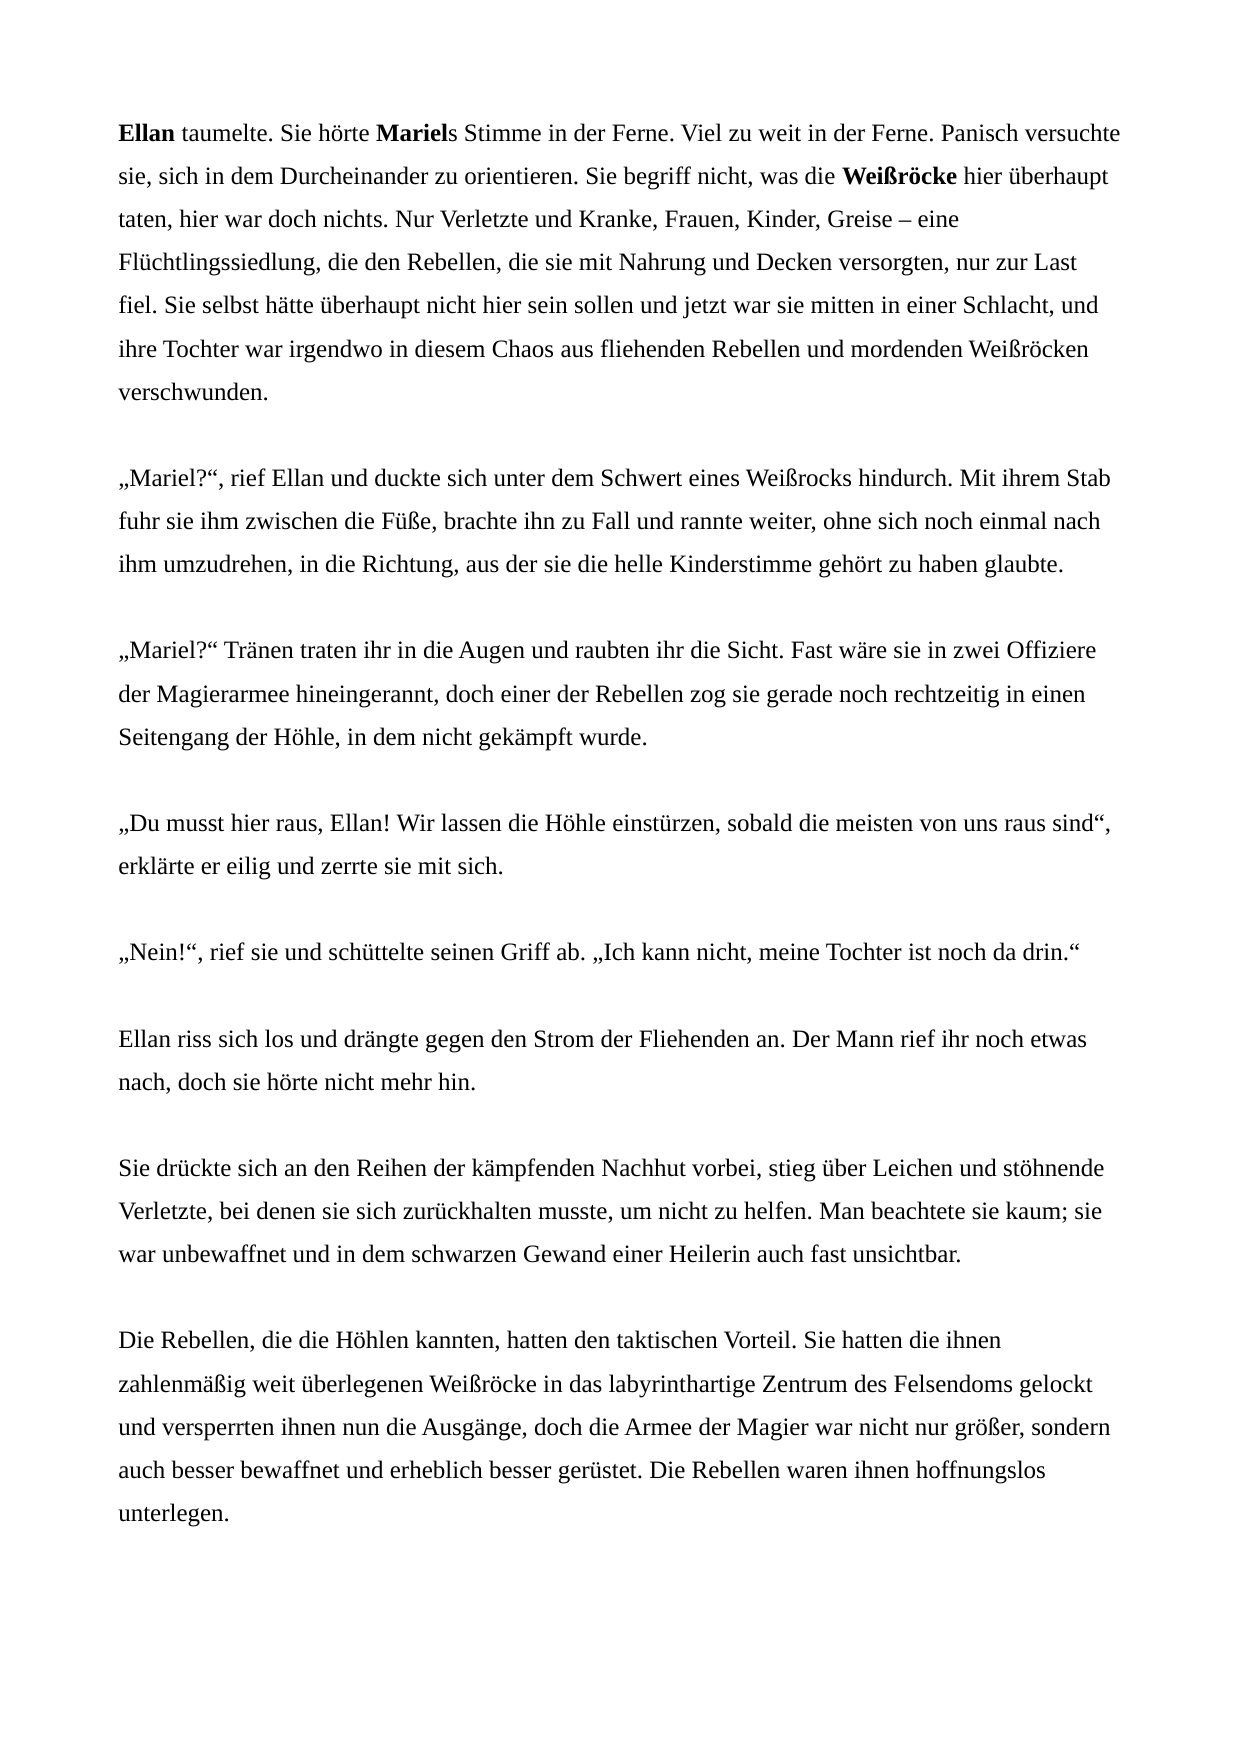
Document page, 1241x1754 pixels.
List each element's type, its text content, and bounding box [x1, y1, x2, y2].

text „Nein!“, rief sie und schüttelte seinen Griff ab. „Ich kann nicht, meine Tochter ist noch da drin.“ [118, 937, 1122, 966]
text „Mariel?“ Tränen traten ihr in die Augen und raubten ihr die Sicht. Fast wäre sie in zwei Offiziere der Magierarmee hineingerannt, doch einer der Rebellen zog sie gerade noch rechtzeitig in einen Seitengang der Höhle, in dem nicht gekämpft wurde. [118, 636, 1122, 751]
text „Du musst hier raus, Ellan! Wir lassen die Höhle einstürzen, sobald die meisten von uns raus sind“, erklärte er eilig und zerrte sie mit sich. [118, 808, 1122, 880]
text Ellan riss sich los und drängte gegen den Strom der Fliehenden an. Der Mann rief ihr noch etwas nach, doch sie hörte nicht mehr hin. [118, 1024, 1122, 1096]
text Die Rebellen, die die Höhlen kannten, hatten den taktischen Vorteil. Sie hatten die ihnen zahlenmäßig weit überlegenen Weißröcke in das labyrinthartige Zentrum des Felsendoms gelockt und versperrten ihnen nun die Ausgänge, doch die Armee der Magier war nicht nur größer, sondern auch besser bewaffnet und erheblich besser gerüstet. Die Rebellen waren ihnen hoffnungslos unterlegen. [118, 1326, 1122, 1527]
text Sie drückte sich an den Reihen der kämpfenden Nachhut vorbei, stieg über Leichen und stöhnende Verletzte, bei denen sie sich zurückhalten musste, um nicht zu helfen. Man beachtete sie kaum; sie war unbewaffnet und in dem schwarzen Gewand einer Heilerin auch fast unsichtbar. [118, 1153, 1122, 1268]
text Ellan taumelte. Sie hörte Mariels Stimme in der Ferne. Viel zu weit in der Ferne. Panisch versuchte sie, sich in dem Durcheinander zu orientieren. Sie begriff nicht, was die Weißröcke hier überhaupt taten, hier war doch nichts. Nur Verletzte und Kranke, Frauen, Kinder, Greise – eine Flüchtlingssiedlung, die den Rebellen, die sie mit Nahrung und Decken versorgten, nur zur Last fiel. Sie selbst hätte überhaupt nicht hier sein sollen und jetzt war sie mitten in einer Schlacht, und ihre Tochter war irgendwo in diesem Chaos aus fliehenden Rebellen und mordenden Weißröcken verschwunden. [118, 118, 1122, 406]
text „Mariel?“, rief Ellan und duckte sich unter dem Schwert eines Weißrocks hindurch. Mit ihrem Stab fuhr sie ihm zwischen die Füße, brachte ihn zu Fall und rannte weiter, ohne sich noch einmal nach ihm umzudrehen, in die Richtung, aus der sie die helle Kinderstimme gehört zu haben glaubte. [118, 463, 1122, 578]
